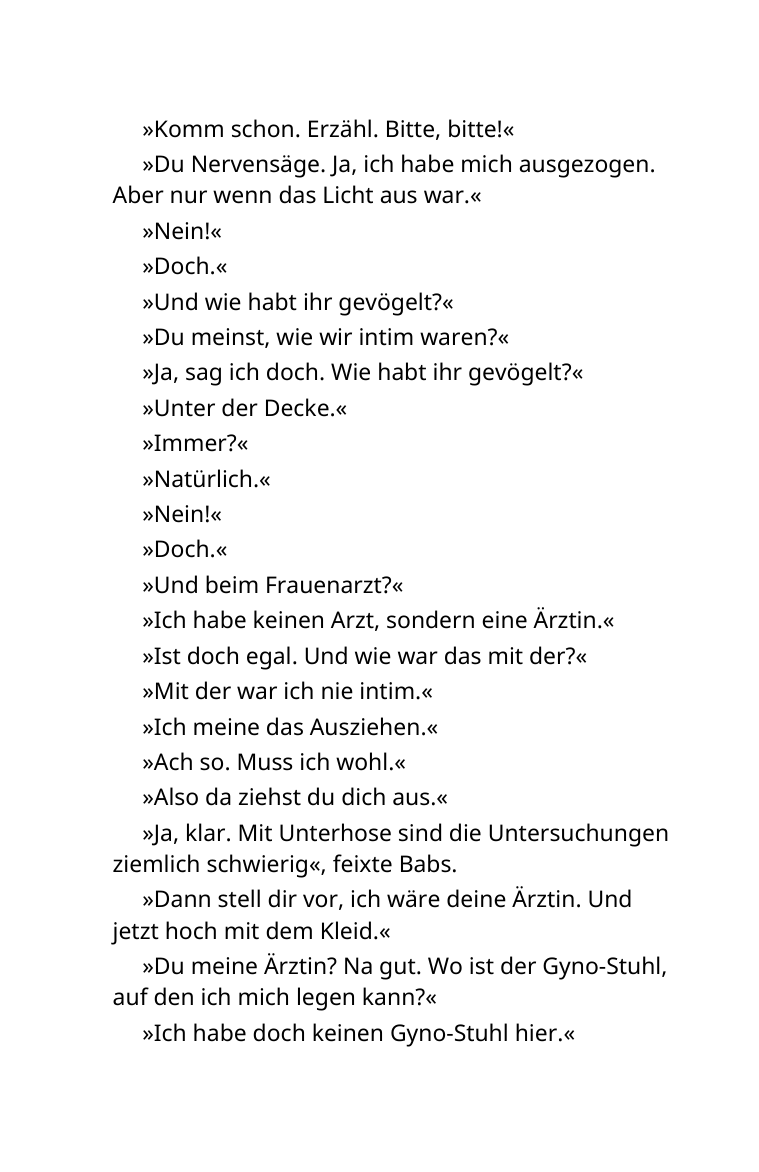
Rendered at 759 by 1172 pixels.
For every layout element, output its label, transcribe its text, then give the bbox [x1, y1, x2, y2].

text »Unter der Decke.« [112, 392, 684, 423]
text »Doch.« [112, 250, 684, 281]
text »Doch.« [112, 533, 684, 564]
text »Du meinst, wie wir intim waren?« [112, 321, 684, 352]
text »Immer?« [112, 427, 684, 458]
text »Nein!« [112, 214, 684, 246]
text »Ich habe doch keinen Gyno-Stuhl hier.« [112, 1017, 684, 1048]
text »Ich habe keinen Arzt, sondern eine Ärztin.« [112, 604, 684, 635]
text »Dann stell dir vor, ich wäre deine Ärztin. Und jetzt hoch mit dem Kleid.« [112, 883, 684, 946]
text »Also da ziehst du dich aus.« [112, 781, 684, 812]
text »Ich meine das Ausziehen.« [112, 710, 684, 742]
text »Ja, klar. Mit Unterhose sind die Untersuchungen ziemlich schwierig«, feixte Babs. [112, 817, 684, 879]
text »Nein!« [112, 498, 684, 529]
text »Komm schon. Erzähl. Bitte, bitte!« [112, 112, 684, 144]
text »Du Nervensäge. Ja, ich habe mich ausgezogen. Aber nur wenn das Licht aus war.« [112, 148, 684, 210]
text »Ach so. Muss ich wohl.« [112, 746, 684, 777]
text »Mit der war ich nie intim.« [112, 675, 684, 706]
text »Und beim Frauenarzt?« [112, 569, 684, 600]
text »Ist doch egal. Und wie war das mit der?« [112, 639, 684, 671]
text »Natürlich.« [112, 462, 684, 494]
text »Du meine Ärztin? Na gut. Wo ist der Gyno-Stuhl, auf den ich mich legen kann?« [112, 950, 684, 1012]
text »Und wie habt ihr gevögelt?« [112, 285, 684, 317]
text »Ja, sag ich doch. Wie habt ihr gevögelt?« [112, 356, 684, 387]
